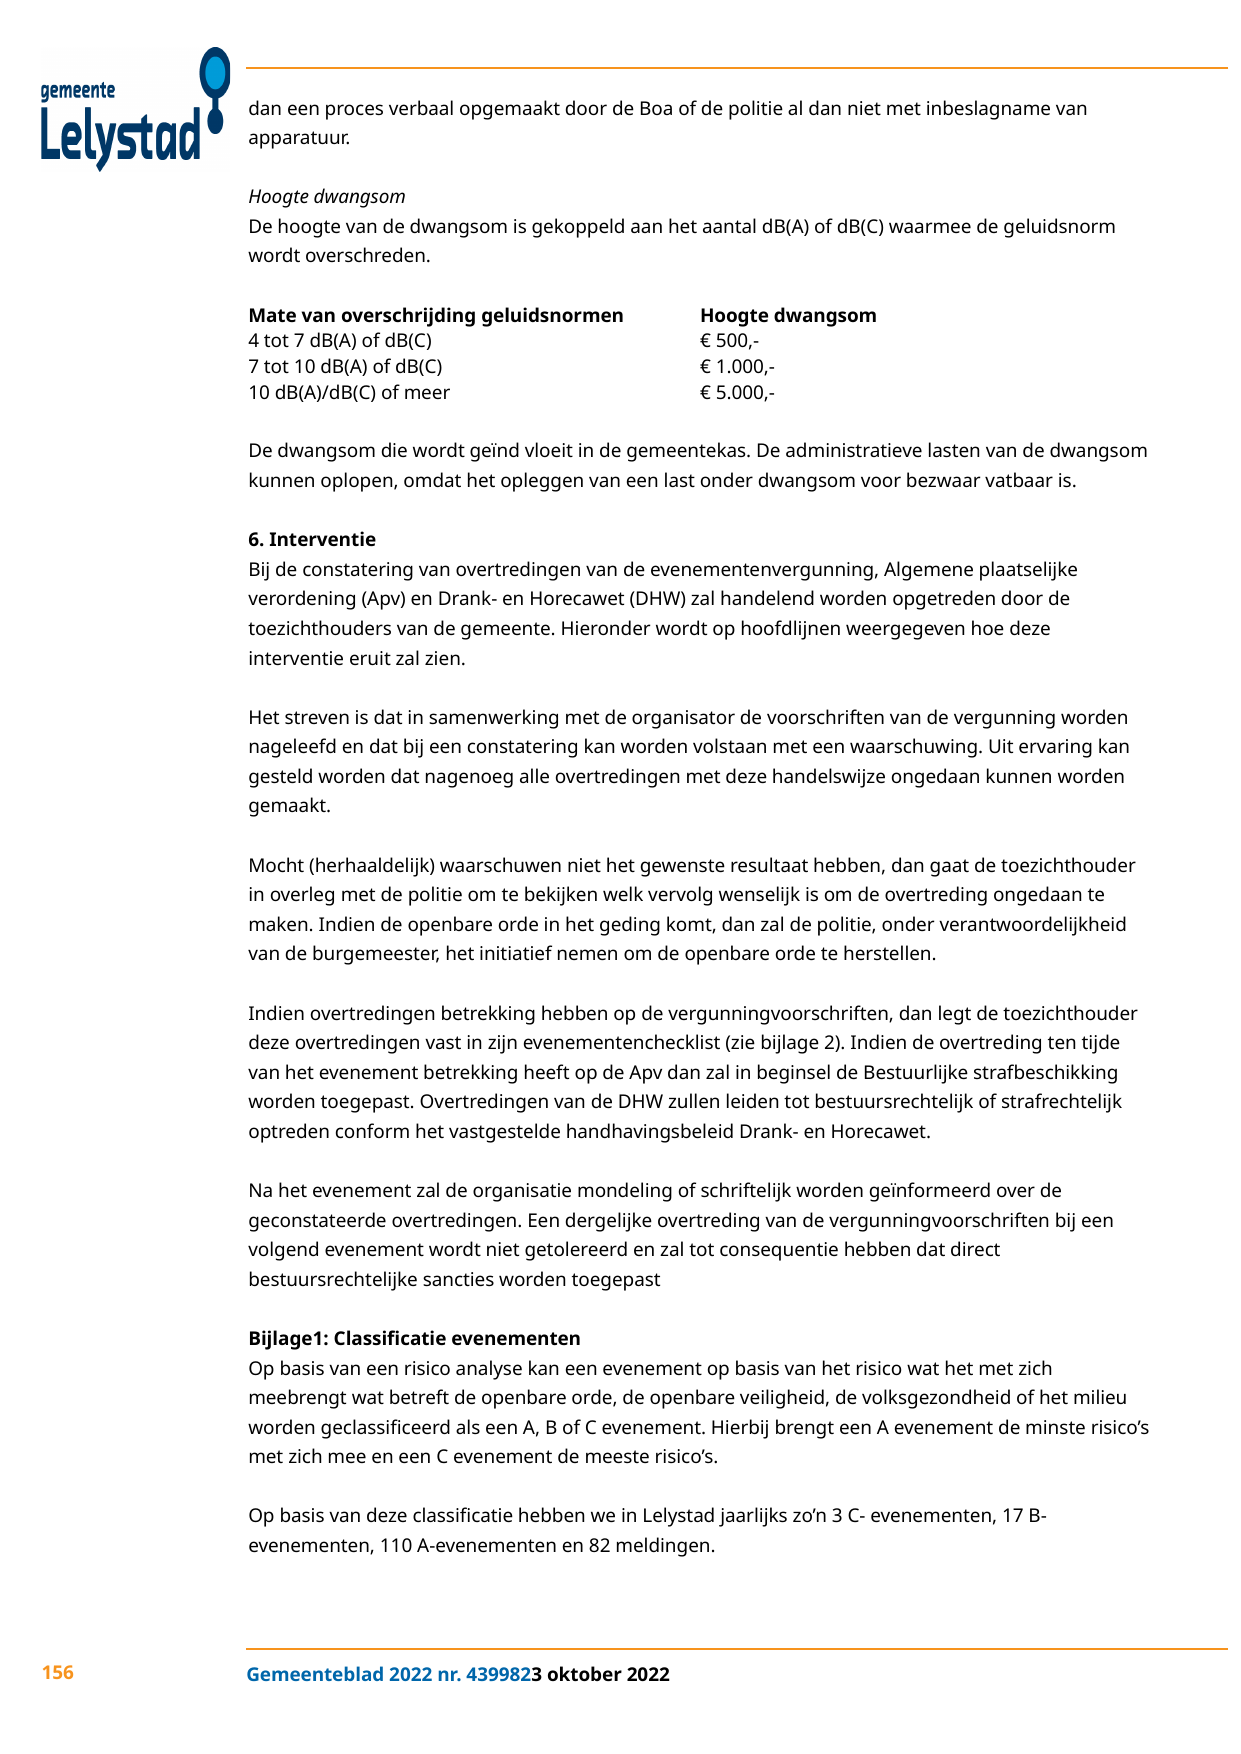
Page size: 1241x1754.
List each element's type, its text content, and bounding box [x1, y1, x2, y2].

table_cell € 5.000,- [700, 379, 1152, 405]
text Hoogte dwangsom [248, 183, 1152, 209]
text Op basis van een risico analyse kan een evenement op basis van het risico wat het met zich meebrengt wat betreft de openbare orde, de openbare veiligheid, de volksgezondheid of het milieu worden geclassificeerd als een A, B of C evenement. Hierbij brengt een A evenement de minste risico’s met zich mee en een C evenement de meeste risico’s. [248, 1355, 1152, 1469]
text Na het evenement zal de organisatie mondeling of schriftelijk worden geïnformeerd over de geconstateerde overtredingen. Een dergelijke overtreding van de vergunningvoorschriften bij een volgend evenement wordt niet getolereerd en zal tot consequentie hebben dat direct bestuursrechtelijke sancties worden toegepast [248, 1177, 1152, 1292]
table_header Hoogte dwangsom [700, 302, 1152, 328]
text Mocht (herhaaldelijk) waarschuwen niet het gewenste resultaat hebben, dan gaat de toezichthouder in overleg met de politie om te bekijken welk vervolg wenselijk is om de overtreding ongedaan te maken. Indien de openbare orde in het geding komt, dan zal de politie, onder verantwoordelijkheid van de burgemeester, het initiatief nemen om de openbare orde te herstellen. [248, 852, 1152, 966]
table_cell € 1.000,- [700, 354, 1152, 379]
text De dwangsom die wordt geïnd vloeit in de gemeentekas. De administratieve lasten van de dwangsom kunnen oplopen, omdat het opleggen van een last onder dwangsom voor bezwaar vatbaar is. [248, 438, 1152, 493]
table_cell € 500,- [700, 328, 1152, 353]
table_cell 7 tot 10 dB(A) of dB(C) [248, 354, 700, 379]
text dan een proces verbaal opgemaakt door de Boa of de politie al dan niet met inbeslagname van apparatuur. [248, 95, 1152, 150]
text Bij de constatering van overtredingen van de evenementenvergunning, Algemene plaatselijke verordening (Apv) en Drank- en Horecawet (DHW) zal handelend worden opgetreden door de toezichthouders van de gemeente. Hieronder wordt op hoofdlijnen weergegeven hoe deze interventie eruit zal zien. [248, 556, 1152, 671]
picture [41, 47, 231, 172]
text De hoogte van de dwangsom is gekoppeld aan het aantal dB(A) of dB(C) waarmee de geluidsnorm wordt overschreden. [248, 213, 1152, 268]
text Indien overtredingen betrekking hebben op de vergunningvoorschriften, dan legt de toezichthouder deze overtredingen vast in zijn evenementenchecklist (zie bijlage 2). Indien de overtreding ten tijde van het evenement betrekking heeft op de Apv dan zal in beginsel de Bestuurlijke strafbeschikking worden toegepast. Overtredingen van de DHW zullen leiden tot bestuursrechtelijk of strafrechtelijk optreden conform het vastgestelde handhavingsbeleid Drank- en Horecawet. [248, 1000, 1152, 1144]
table_cell 10 dB(A)/dB(C) of meer [248, 379, 700, 405]
text 6. Interventie [248, 526, 1152, 552]
text Bijlage1: Classificatie evenementen [248, 1325, 1152, 1351]
table_cell 4 tot 7 dB(A) of dB(C) [248, 328, 700, 353]
text Het streven is dat in samenwerking met de organisator de voorschriften van de vergunning worden nageleefd en dat bij een constatering kan worden volstaan met een waarschuwing. Uit ervaring kan gesteld worden dat nagenoeg alle overtredingen met deze handelswijze ongedaan kunnen worden gemaakt. [248, 704, 1152, 818]
table_header Mate van overschrijding geluidsnormen [248, 302, 700, 328]
text Op basis van deze classificatie hebben we in Lelystad jaarlijks zo’n 3 C- evenementen, 17 B-evenementen, 110 A-evenementen en 82 meldingen. [248, 1503, 1152, 1558]
